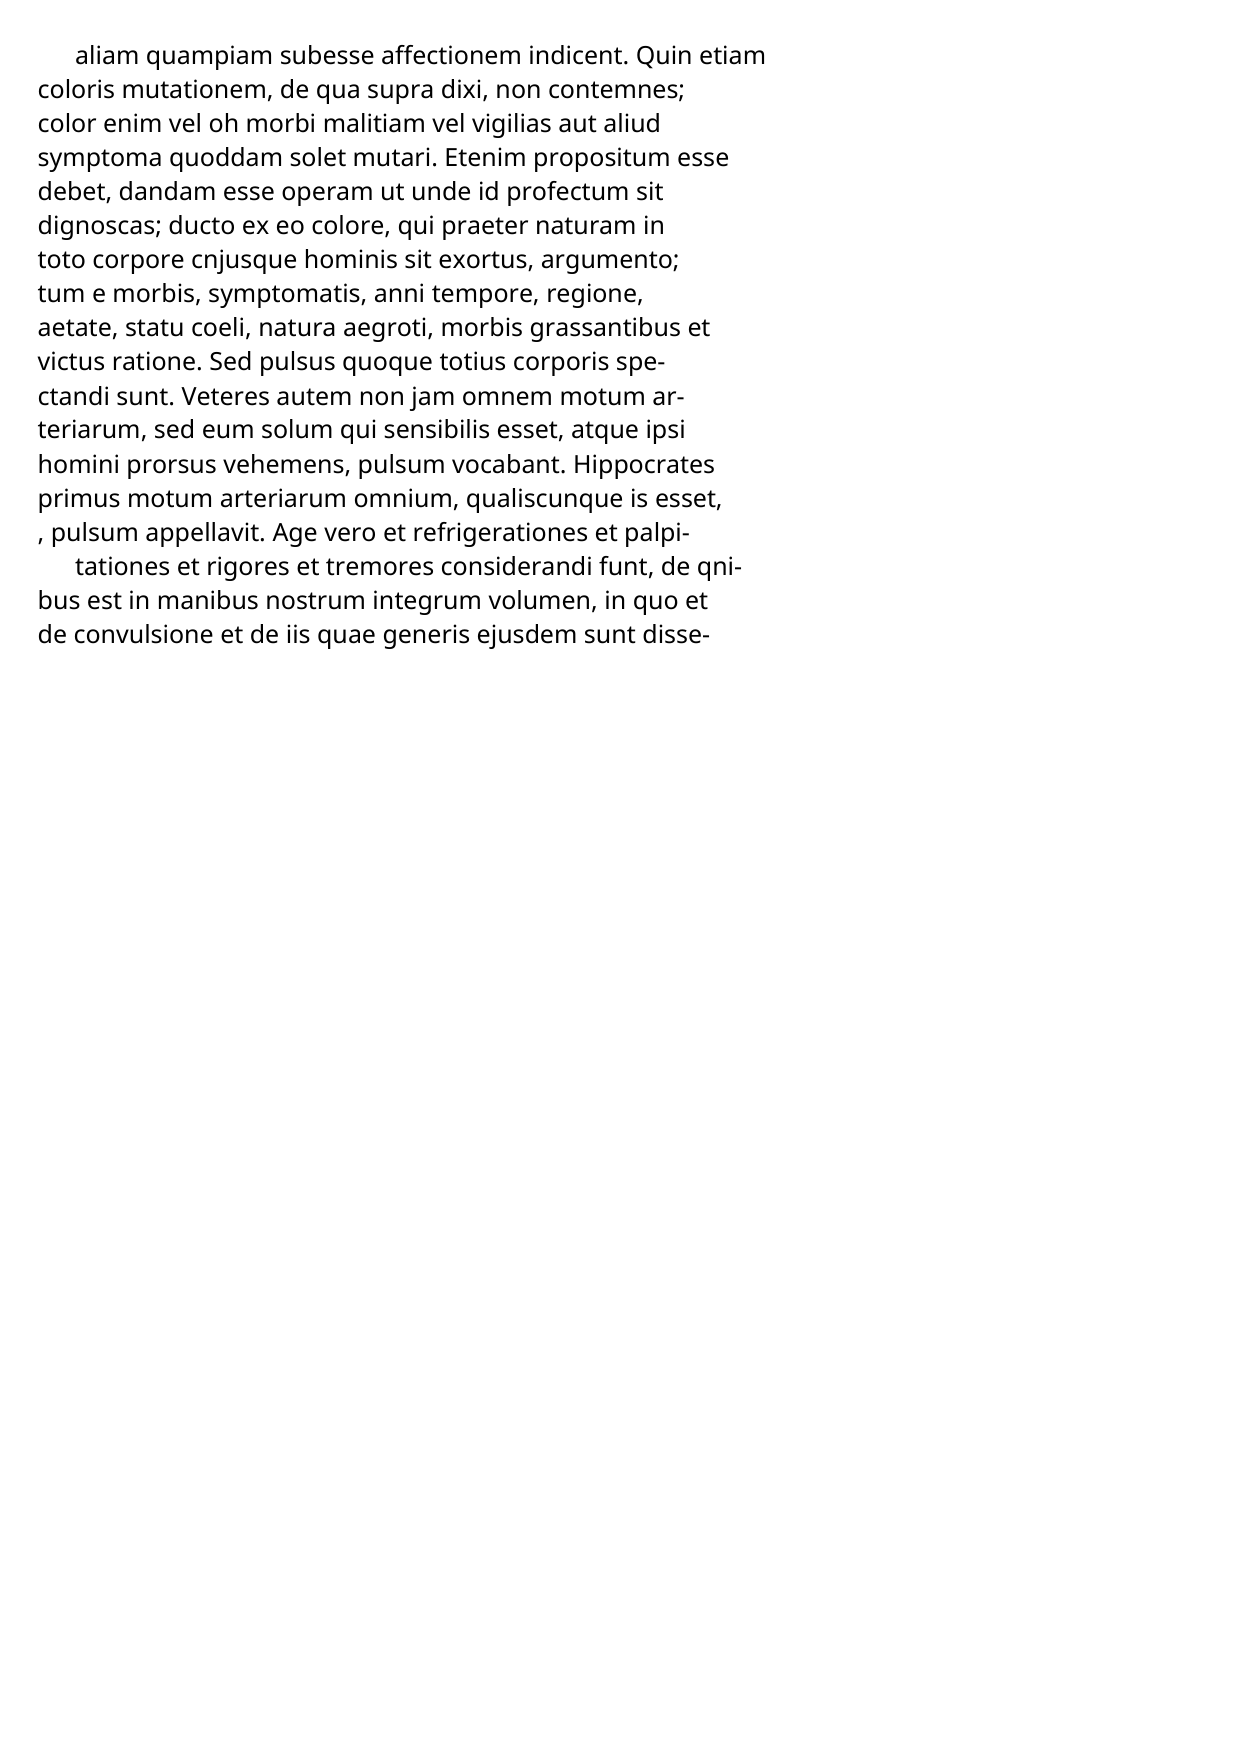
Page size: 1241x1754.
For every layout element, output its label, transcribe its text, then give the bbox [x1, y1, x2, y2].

text aliam quampiam subesse affectionem indicent. Quin etiam coloris mutationem, de qua supra dixi, non contemnes; color enim vel oh morbi malitiam vel vigilias aut aliud symptoma quoddam solet mutari. Etenim propositum esse debet, dandam esse operam ut unde id profectum sit dignoscas; ducto ex eo colore, qui praeter naturam in toto corpore cnjusque hominis sit exortus, argumento; tum e morbis, symptomatis, anni tempore, regione, aetate, statu coeli, natura aegroti, morbis grassantibus et victus ratione. Sed pulsus quoque totius corporis spe- ctandi sunt. Veteres autem non jam omnem motum ar- teriarum, sed eum solum qui sensibilis esset, atque ipsi homini prorsus vehemens, pulsum vocabant. Hippocrates primus motum arteriarum omnium, qualiscunque is esset, , pulsum appellavit. Age vero et refrigerationes et palpi- [37, 37, 1203, 548]
text tationes et rigores et tremores considerandi funt, de qni- bus est in manibus nostrum integrum volumen, in quo et de convulsione et de iis quae generis ejusdem sunt disse- [37, 548, 1203, 651]
